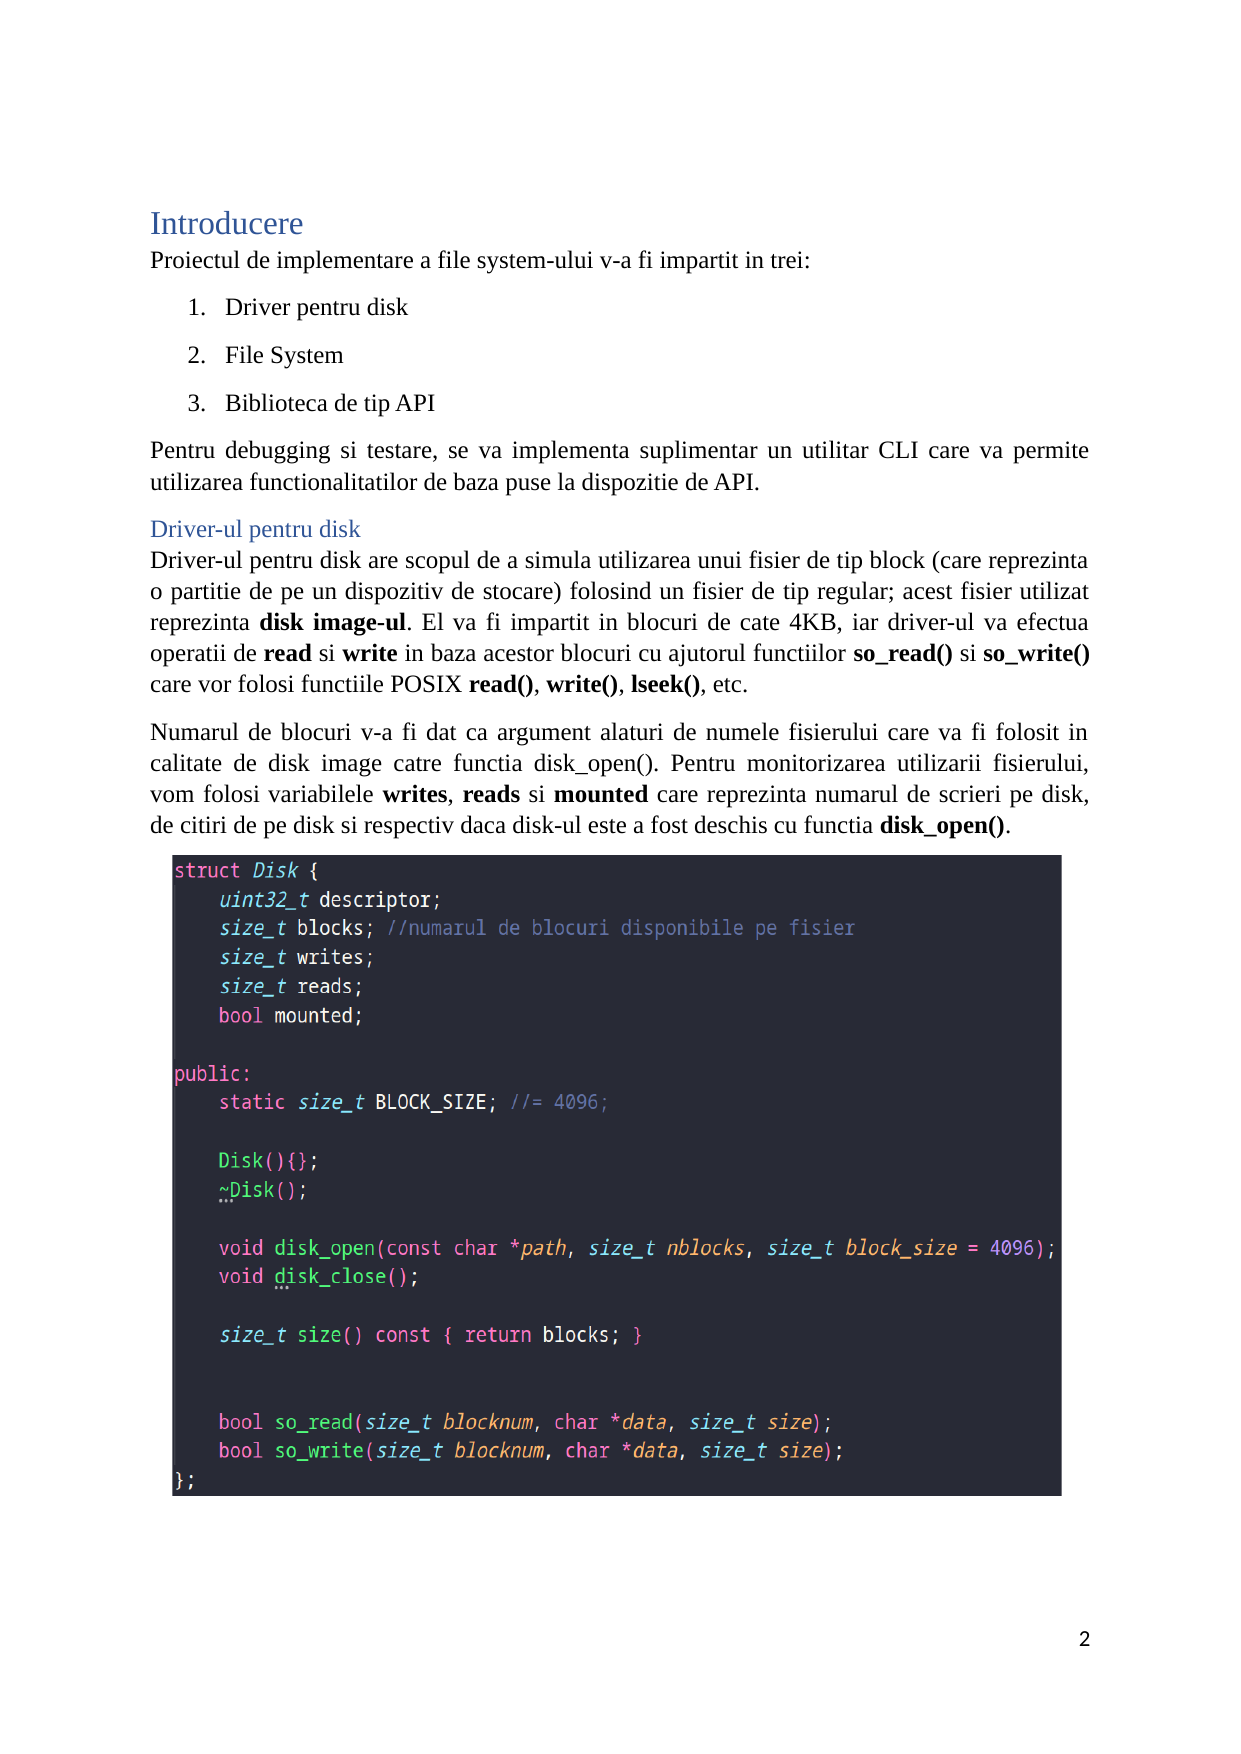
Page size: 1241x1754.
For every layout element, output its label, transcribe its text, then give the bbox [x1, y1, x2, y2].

subtitle Introducere [150, 203, 1090, 242]
text Pentru debugging si testare, se va implementa suplimentar un utilitar CLI care va permite utilizarea functionalitatilor de baza puse la dispozitie de API. [150, 436, 1090, 495]
list Driver pentru disk [187, 292, 1090, 321]
list Biblioteca de tip API [187, 388, 1090, 417]
subtitle Driver-ul pentru disk [150, 514, 1090, 543]
picture [172, 855, 1062, 1496]
list File System [187, 340, 1090, 369]
text Driver-ul pentru disk are scopul de a simula utilizarea unui fisier de tip block (care reprezinta o partitie de pe un dispozitiv de stocare) folosind un fisier de tip regular; acest fisier utilizat reprezinta disk image-ul. El va fi impartit in blocuri de cate 4KB, iar driver-ul va efectua operatii de read si write in baza acestor blocuri cu ajutorul functiilor so_read() si so_write() care vor folosi functiile POSIX read(), write(), lseek(), etc. [150, 545, 1090, 698]
text Proiectul de implementare a file system-ului v-a fi impartit in trei: [150, 245, 1090, 273]
text Numarul de blocuri v-a fi dat ca argument alaturi de numele fisierului care va fi folosit in calitate de disk image catre functia disk_open(). Pentru monitorizarea utilizarii fisierului, vom folosi variabilele writes, reads si mounted care reprezinta numarul de scrieri pe disk, de citiri de pe disk si respectiv daca disk-ul este a fost deschis cu functia disk_open(). [150, 717, 1090, 839]
